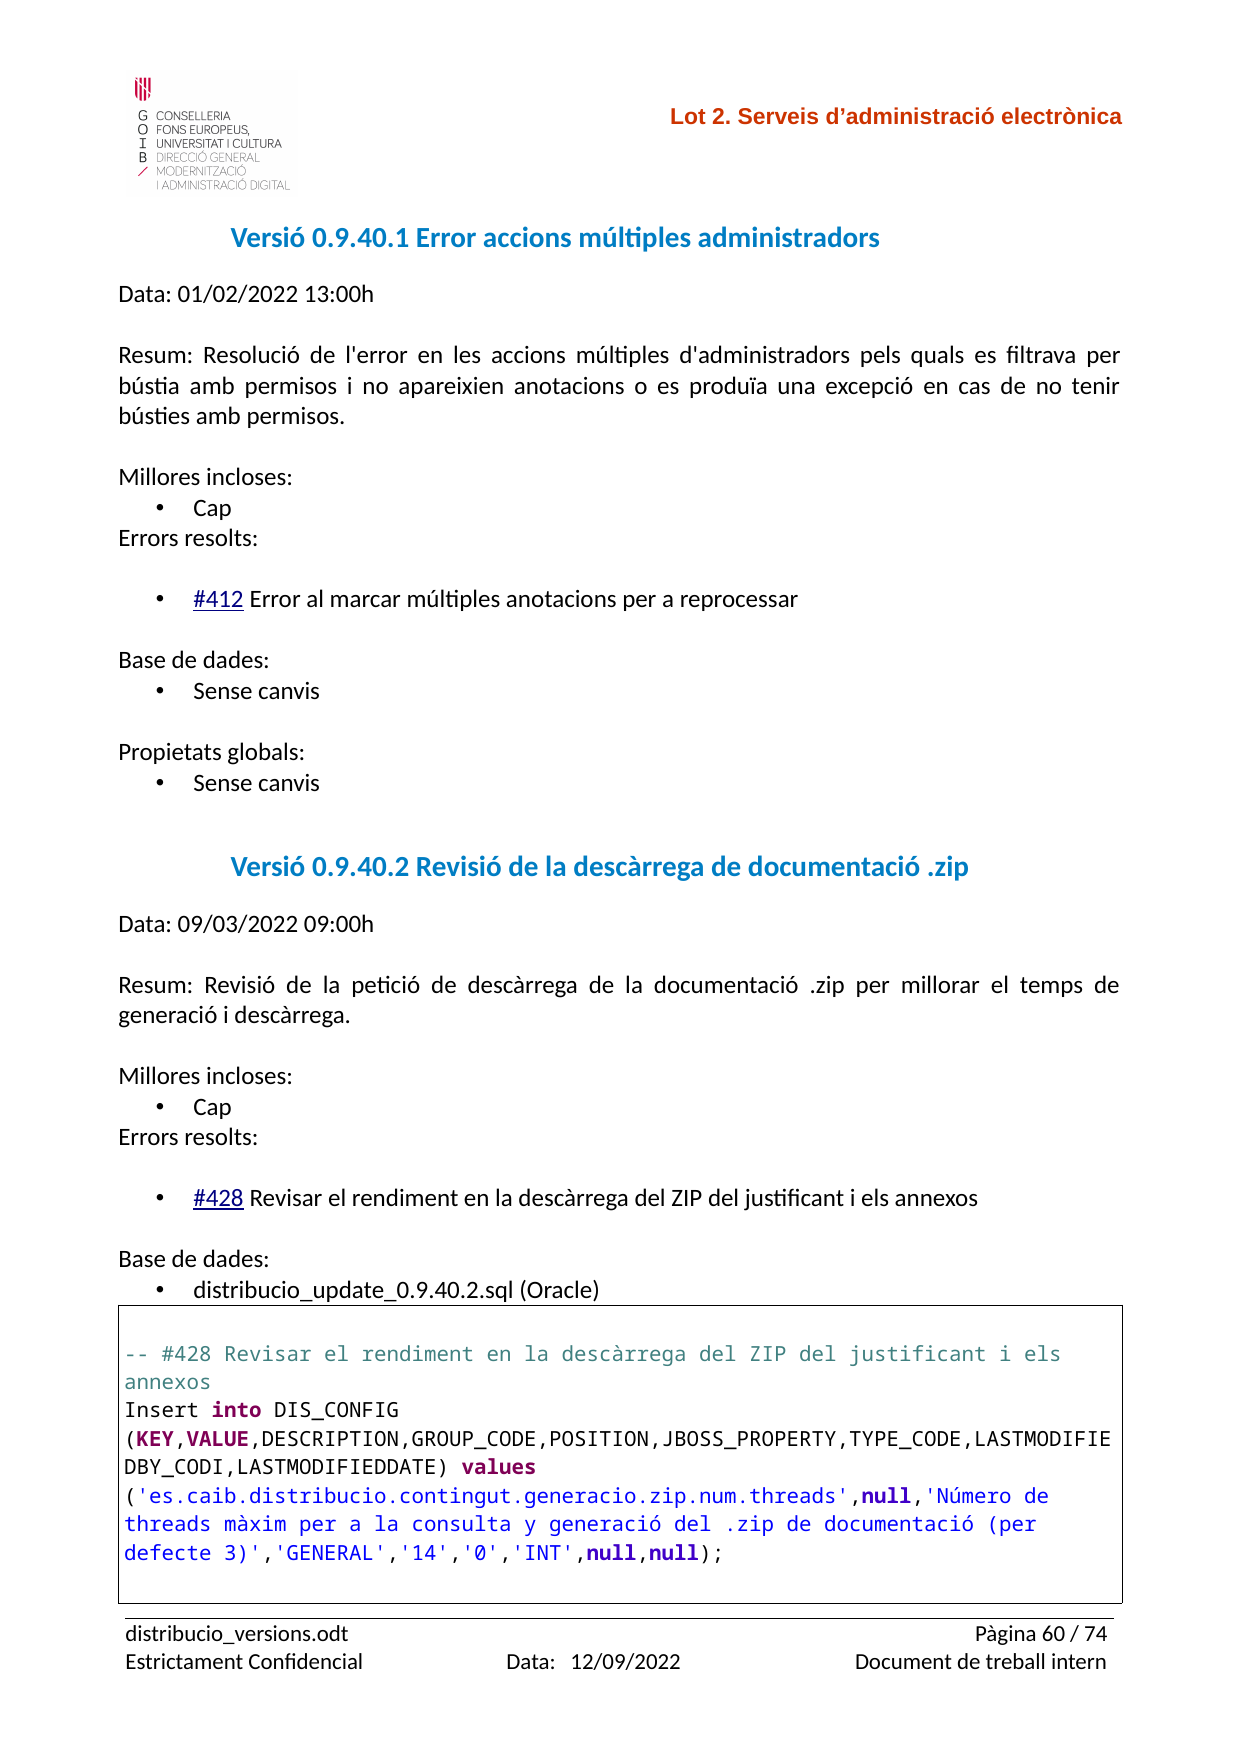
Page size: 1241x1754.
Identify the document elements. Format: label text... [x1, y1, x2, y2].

text Base de dades: [118, 645, 1122, 675]
text Resum: Revisió de la petició de descàrrega de la documentació .zip per millorar el temps de generació i descàrrega. [118, 969, 1122, 1030]
text Errors resolts: [118, 523, 1122, 553]
text Data: 01/02/2022 13:00h [118, 278, 1122, 309]
text Millores incloses: [118, 1060, 1122, 1091]
list Sense canvis [156, 675, 1122, 706]
list distribucio_update_0.9.40.2.sql (Oracle) [156, 1274, 1122, 1304]
text Millores incloses: [118, 462, 1122, 492]
list #412 Error al marcar múltiples anotacions per a reprocessar [156, 584, 1122, 614]
text Propietats globals: [118, 736, 1122, 767]
text Data: 09/03/2022 09:00h [118, 908, 1122, 938]
subtitle Versió 0.9.40.2 Revisió de la descàrrega de documentació .zip [153, 848, 1122, 884]
table_header -- #428 Revisar el rendiment en la descàrrega del ZIP del justificant i els annexos Insert into DIS_CONFIG (KEY,VALUE,DESCRIPTION,GROUP_CODE,POSITION,JBOSS_PROPERTY,TYPE_CODE,LASTMODIFIEDBY_CODI,LASTMODIFIEDDATE) values ('es.caib.distribucio.contingut.generacio.zip.num.threads',null,'Número de threads màxim per a la consulta y generació del .zip de documentació (per defecte 3)','GENERAL','14','0','INT',null,null); [119, 1306, 1122, 1602]
picture [126, 70, 299, 197]
text Base de dades: [118, 1243, 1122, 1274]
list Cap [156, 1091, 1122, 1121]
text Errors resolts: [118, 1121, 1122, 1152]
subtitle Versió 0.9.40.1 Error accions múltiples administradors [153, 219, 1122, 255]
text Resum: Resolució de l'error en les accions múltiples d'administradors pels quals es filtrava per bústia amb permisos i no apareixien anotacions o es produïa una excepció en cas de no tenir bústies amb permisos. [118, 339, 1122, 431]
list #428 Revisar el rendiment en la descàrrega del ZIP del justificant i els annexos [156, 1182, 1122, 1213]
list Cap [156, 492, 1122, 523]
list Sense canvis [156, 767, 1122, 797]
